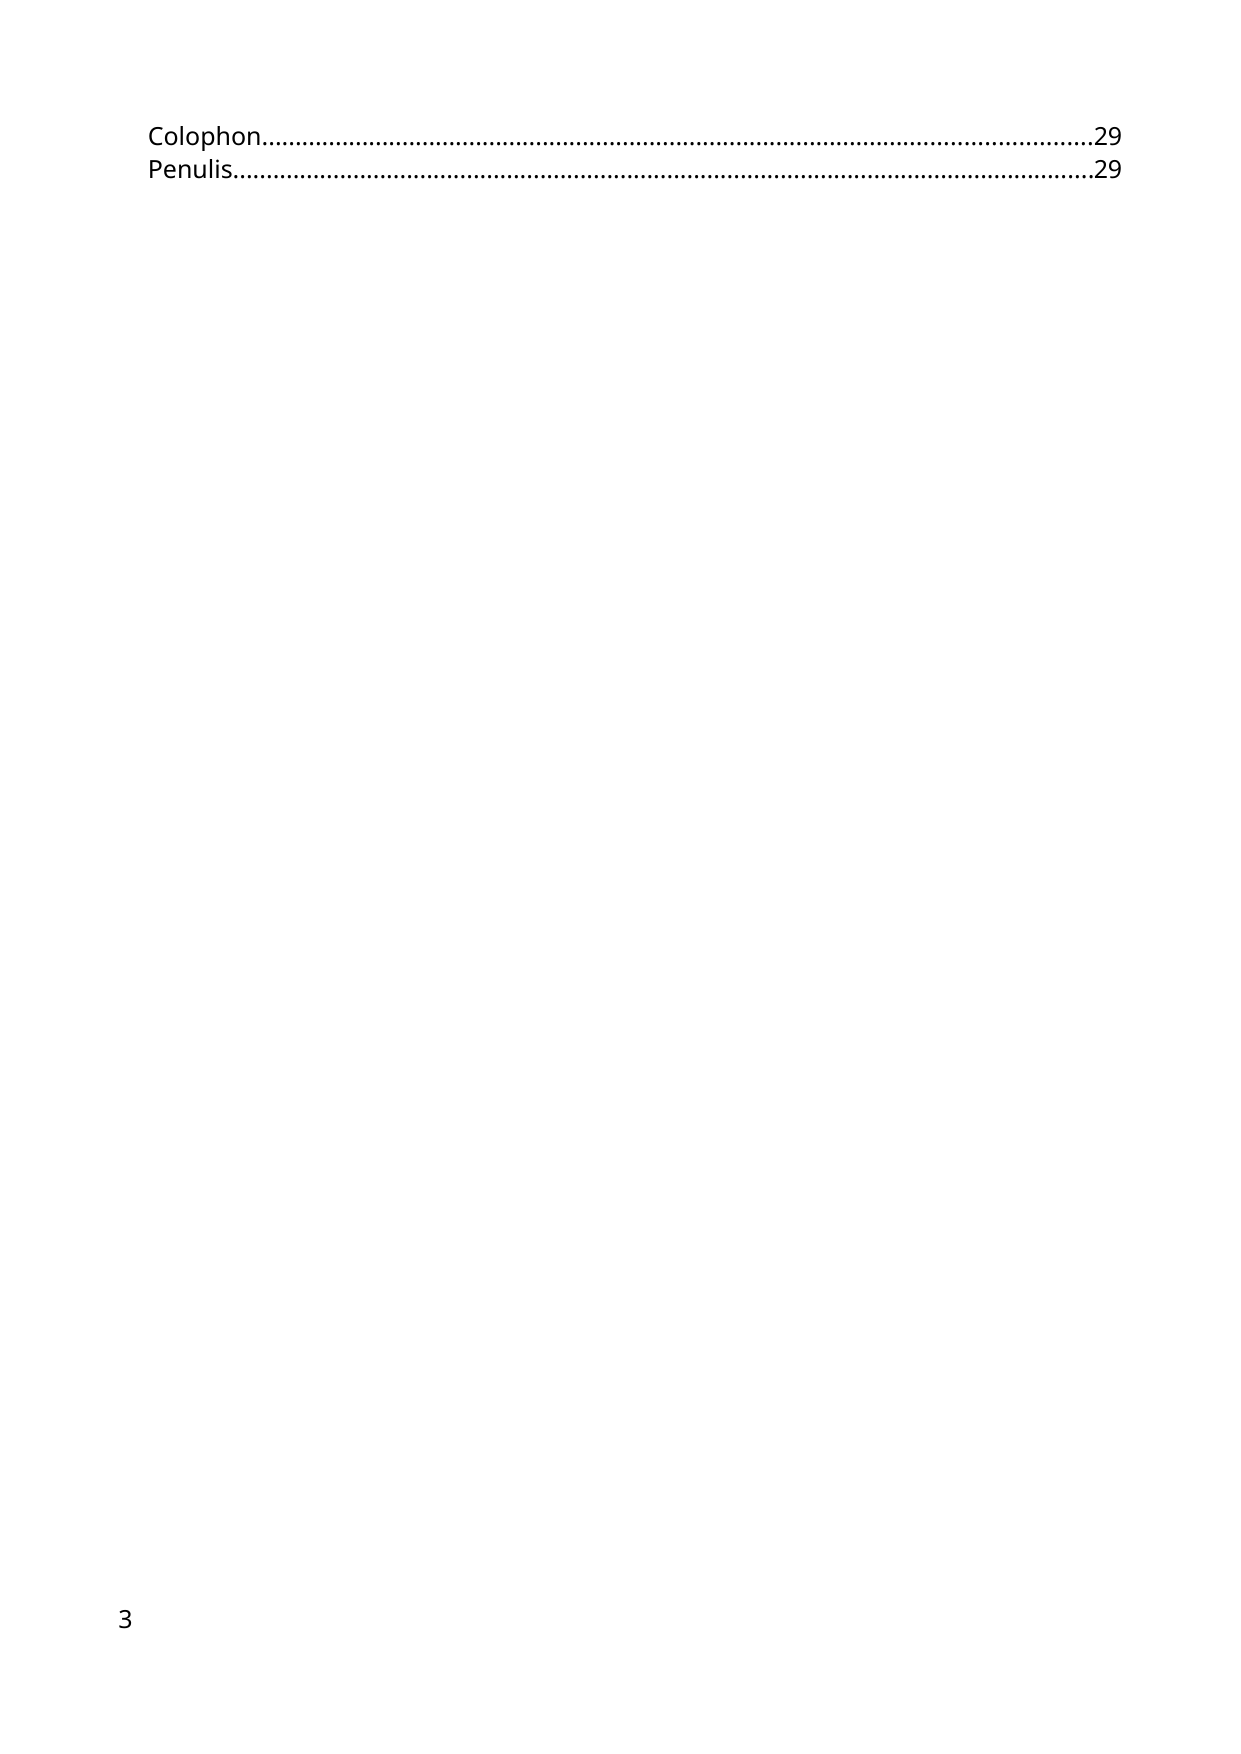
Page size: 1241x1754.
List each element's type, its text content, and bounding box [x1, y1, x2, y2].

text Penulis 29 [148, 152, 1122, 186]
text Colophon 29 [148, 118, 1122, 152]
